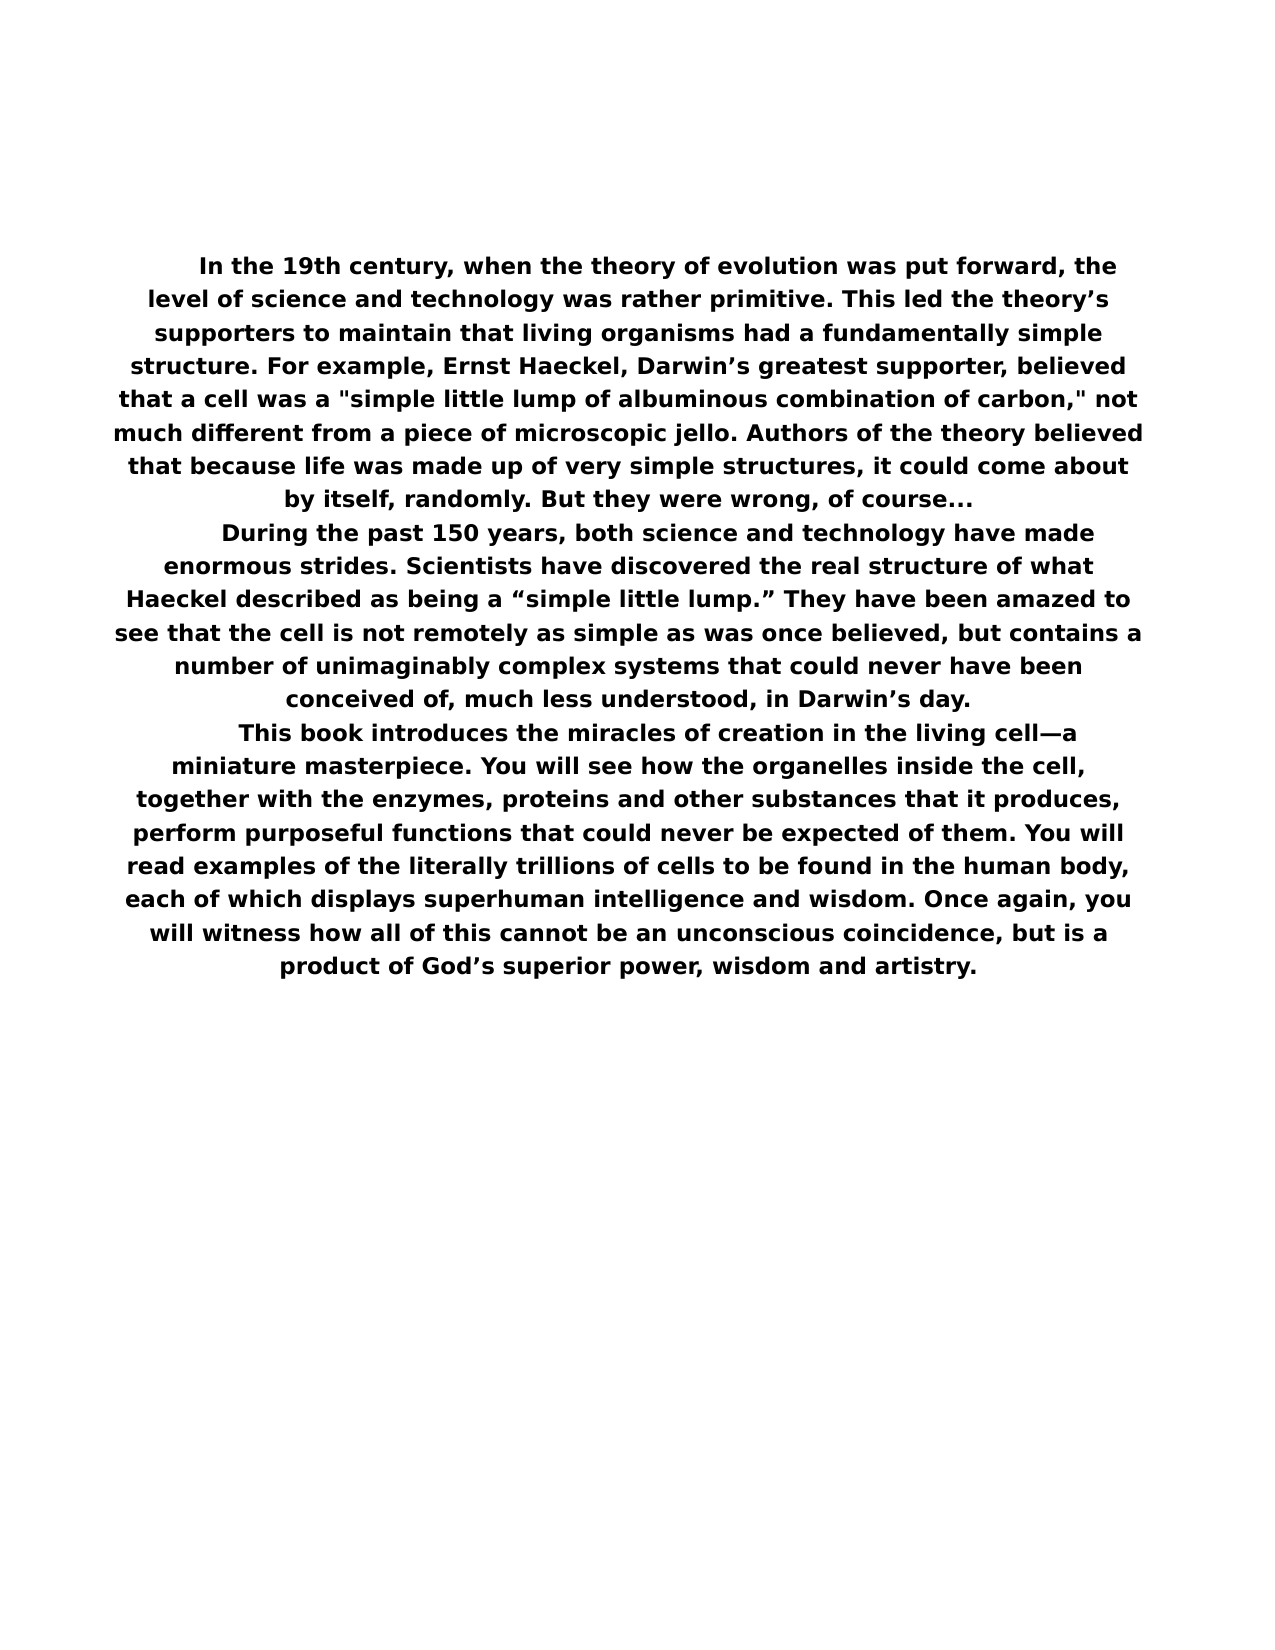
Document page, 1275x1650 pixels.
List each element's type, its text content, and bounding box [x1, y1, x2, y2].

text In the 19th century, when the theory of evolution was put forward, the level of science and technology was rather primitive. This led the theory’s supporters to maintain that living organisms had a fundamentally simple structure. For example, Ernst Haeckel, Darwin’s greatest supporter, believed that a cell was a "simple little lump of albuminous combination of carbon," not much different from a piece of microscopic jello. Authors of the theory believed that because life was made up of very simple structures, it could come about by itself, randomly. But they were wrong, of course... [112, 248, 1145, 514]
text During the past 150 years, both science and technology have made enormous strides. Scientists have discovered the real structure of what Haeckel described as being a “simple little lump.” They have been amazed to see that the cell is not remotely as simple as was once believed, but contains a number of unimaginably complex systems that could never have been conceived of, much less understood, in Darwin’s day. [112, 514, 1145, 714]
text This book introduces the miracles of creation in the living cell—a miniature masterpiece. You will see how the organelles inside the cell, together with the enzymes, proteins and other substances that it produces, perform purposeful functions that could never be expected of them. You will read examples of the literally trillions of cells to be found in the human body, each of which displays superhuman intelligence and wisdom. Once again, you will witness how all of this cannot be an unconscious coincidence, but is a product of God’s superior power, wisdom and artistry. [112, 714, 1145, 981]
